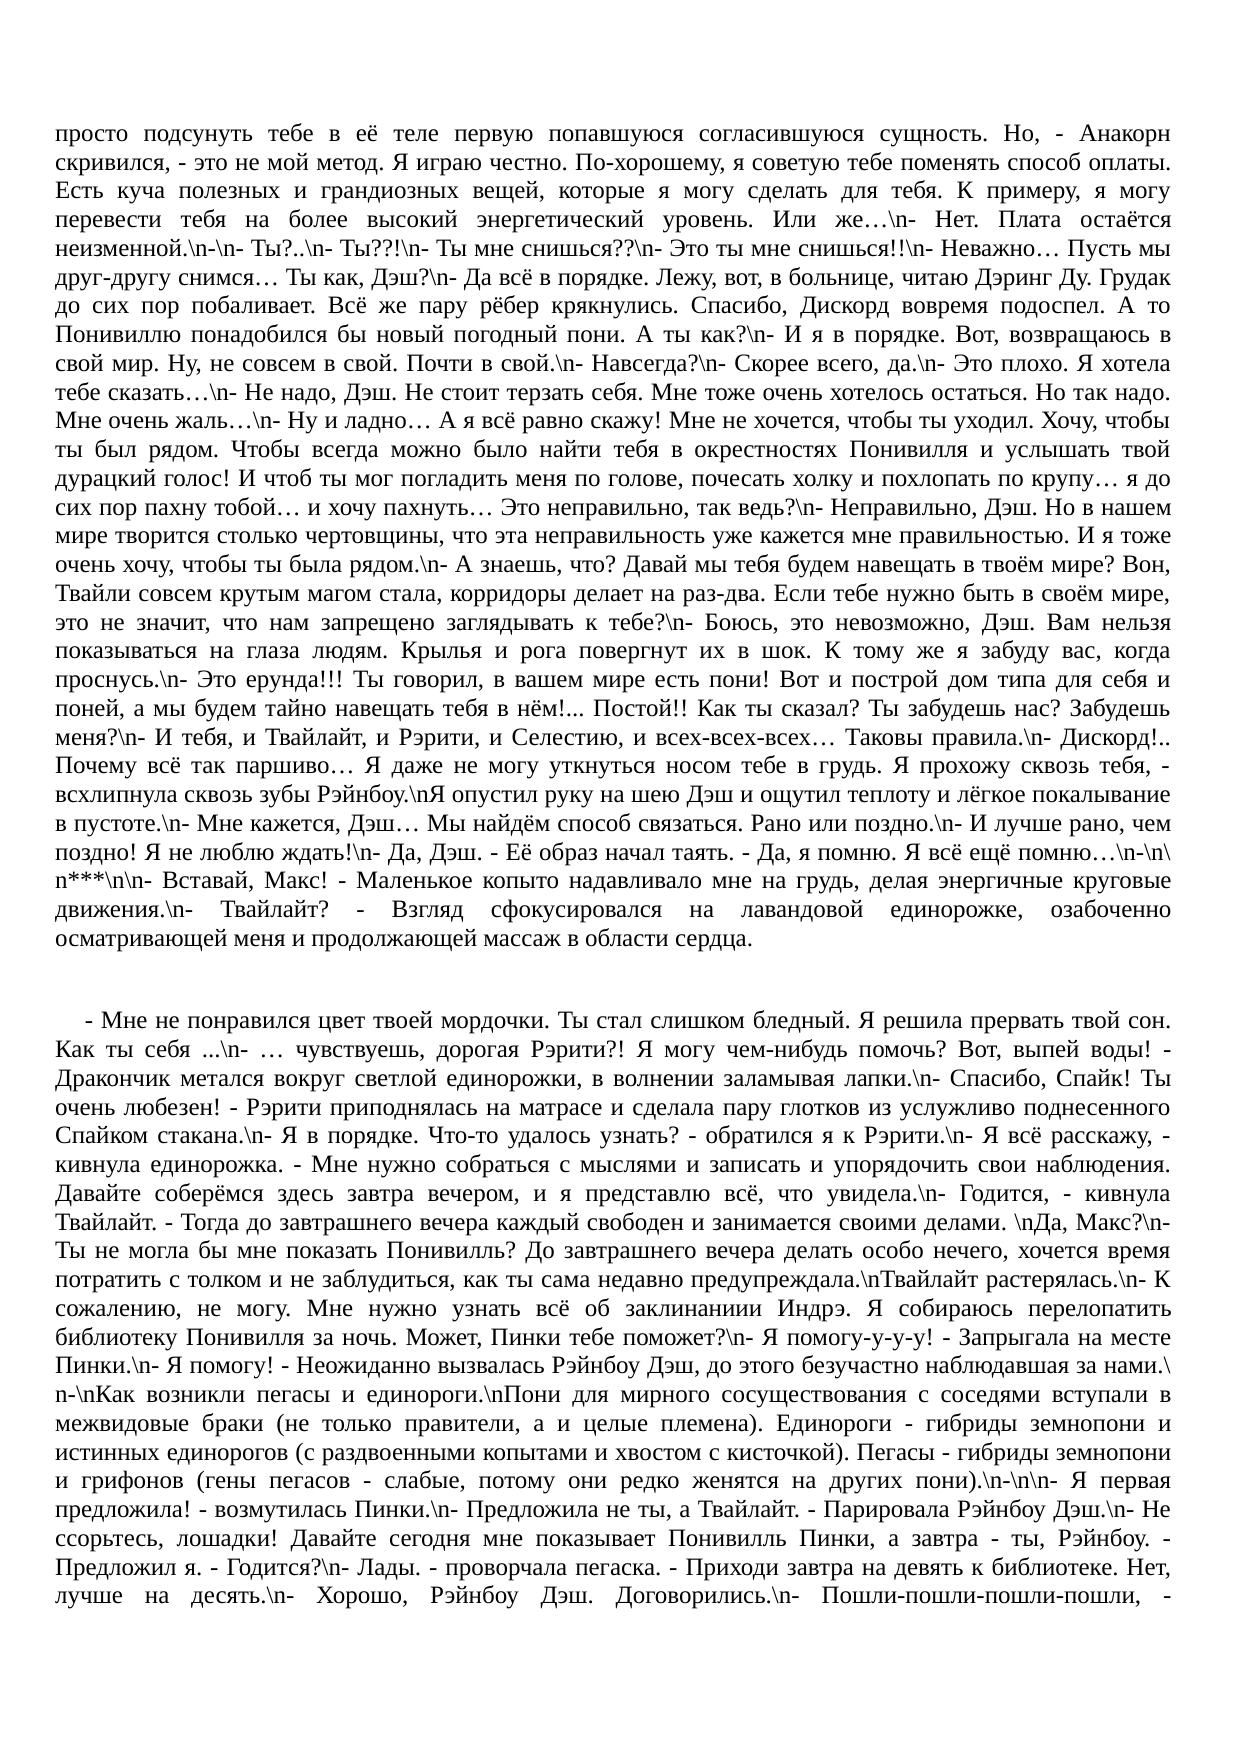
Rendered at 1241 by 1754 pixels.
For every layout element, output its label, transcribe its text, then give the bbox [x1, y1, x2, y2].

text - Мне не понравился цвет твоей мордочки. Ты стал слишком бледный. Я решила прервать твой сон. Как ты себя ...\n- … чувствуешь, дорогая Рэрити?! Я могу чем-нибудь помочь? Вот, выпей воды! - Дракончик метался вокруг светлой единорожки, в волнении заламывая лапки.\n- Спасибо, Спайк! Ты очень любезен! - Рэрити приподнялась на матрасе и сделала пару глотков из услужливо поднесенного Спайком стакана.\n- Я в порядке. Что-то удалось узнать? - обратился я к Рэрити.\n- Я всё расскажу, - кивнула единорожка. - Мне нужно собраться с мыслями и записать и упорядочить свои наблюдения. Давайте соберёмся здесь завтра вечером, и я представлю всё, что увидела.\n- Годится, - кивнула Твайлайт. - Тогда до завтрашнего вечера каждый свободен и занимается своими делами. \nДа, Макс?\n- Ты не могла бы мне показать Понивилль? До завтрашнего вечера делать особо нечего, хочется время потратить с толком и не заблудиться, как ты сама недавно предупреждала.\nТвайлайт растерялась.\n- К сожалению, не могу. Мне нужно узнать всё об заклинаниии Индрэ. Я собираюсь перелопатить библиотеку Понивилля за ночь. Может, Пинки тебе поможет?\n- Я помогу-у-у-у! - Запрыгала на месте Пинки.\n- Я помогу! - Неожиданно вызвалась Рэйнбоу Дэш, до этого безучастно наблюдавшая за нами.\n-\nКак возникли пегасы и единороги.\nПони для мирного сосуществования с соседями вступали в межвидовые браки (не только правители, а и целые племена). Единороги - гибриды земнопони и истинных единорогов (с раздвоенными копытами и хвостом с кисточкой). Пегасы - гибриды земнопони и грифонов (гены пегасов - слабые, потому они редко женятся на других пони).\n-\n\n- Я первая предложила! - возмутилась Пинки.\n- Предложила не ты, а Твайлайт. - Парировала Рэйнбоу Дэш.\n- Не ссорьтесь, лошадки! Давайте сегодня мне показывает Понивилль Пинки, а завтра - ты, Рэйнбоу. - Предложил я. - Годится?\n- Лады. - проворчала пегаска. - Приходи завтра на девять к библиотеке. Нет, лучше на десять.\n- Хорошо, Рэйнбоу Дэш. Договорились.\n- Пошли-пошли-пошли-пошли, [55, 1006, 1172, 1609]
text просто подсунуть тебе в её теле первую попавшуюся согласившуюся сущность. Но, - Анакорн скривился, - это не мой метод. Я играю честно. По-хорошему, я советую тебе поменять способ оплаты. Есть куча полезных и грандиозных вещей, которые я могу сделать для тебя. К примеру, я могу перевести тебя на более высокий энергетический уровень. Или же…\n- Нет. Плата остаётся неизменной.\n-\n- Ты?..\n- Ты??!\n- Ты мне снишься??\n- Это ты мне снишься!!\n- Неважно… Пусть мы друг-другу снимся… Ты как, Дэш?\n- Да всё в порядке. Лежу, вот, в больнице, читаю Дэринг Ду. Грудак до сих пор побаливает. Всё же пару рёбер крякнулись. Спасибо, Дискорд вовремя подоспел. А то Понивиллю понадобился бы новый погодный пони. А ты как?\n- И я в порядке. Вот, возвращаюсь в свой мир. Ну, не совсем в свой. Почти в свой.\n- Навсегда?\n- Скорее всего, да.\n- Это плохо. Я хотела тебе сказать…\n- Не надо, Дэш. Не стоит терзать себя. Мне тоже очень хотелось остаться. Но так надо. Мне очень жаль…\n- Ну и ладно… А я всё равно скажу! Мне не хочется, чтобы ты уходил. Хочу, чтобы ты был рядом. Чтобы всегда можно было найти тебя в окрестностях Понивилля и услышать твой дурацкий голос! И чтоб ты мог погладить меня по голове, почесать холку и похлопать по крупу… я до сих пор пахну тобой… и хочу пахнуть… Это неправильно, так ведь?\n- Неправильно, Дэш. Но в нашем мире творится столько чертовщины, что эта неправильность уже кажется мне правильностью. И я тоже очень хочу, чтобы ты была рядом.\n- А знаешь, что? Давай мы тебя будем навещать в твоём мире? Вон, Твайли совсем крутым магом стала, корридоры делает на раз-два. Если тебе нужно быть в своём мире, это не значит, что нам запрещено заглядывать к тебе?\n- Боюсь, это невозможно, Дэш. Вам нельзя показываться на глаза людям. Крылья и рога повергнут их в шок. К тому же я забуду вас, когда проснусь.\n- Это ерунда!!! Ты говорил, в вашем мире есть пони! Вот и построй дом типа для себя и поней, а мы будем тайно навещать тебя в нём!... Постой!! Как ты сказал? Ты забудешь нас? Забудешь меня?\n- И тебя, и Твайлайт, и Рэрити, и Селестию, и всех-всех-всех… Таковы правила.\n- Дискорд!.. Почему всё так паршиво… Я даже не могу уткнуться носом тебе в грудь. Я прохожу сквозь тебя, - всхлипнула сквозь зубы Рэйнбоу.\nЯ опустил руку на шею Дэш и ощутил теплоту и лёгкое покалывание в пустоте.\n- Мне кажется, Дэш… Мы найдём способ связаться. Рано или поздно.\n- И лучше рано, чем поздно! Я не люблю ждать!\n- Да, Дэш. - Её образ начал таять. - Да, я помню. Я всё ещё помню…\n-\n\n***\n\n- Вставай, Макс! - Маленькое копыто надавливало мне на грудь, делая энергичные круговые движения.\n- Твайлайт? - Взгляд сфокусировался на лавандовой единорожке, озабоченно осматривающей меня и продолжающей массаж в области сердца. [55, 118, 1172, 952]
